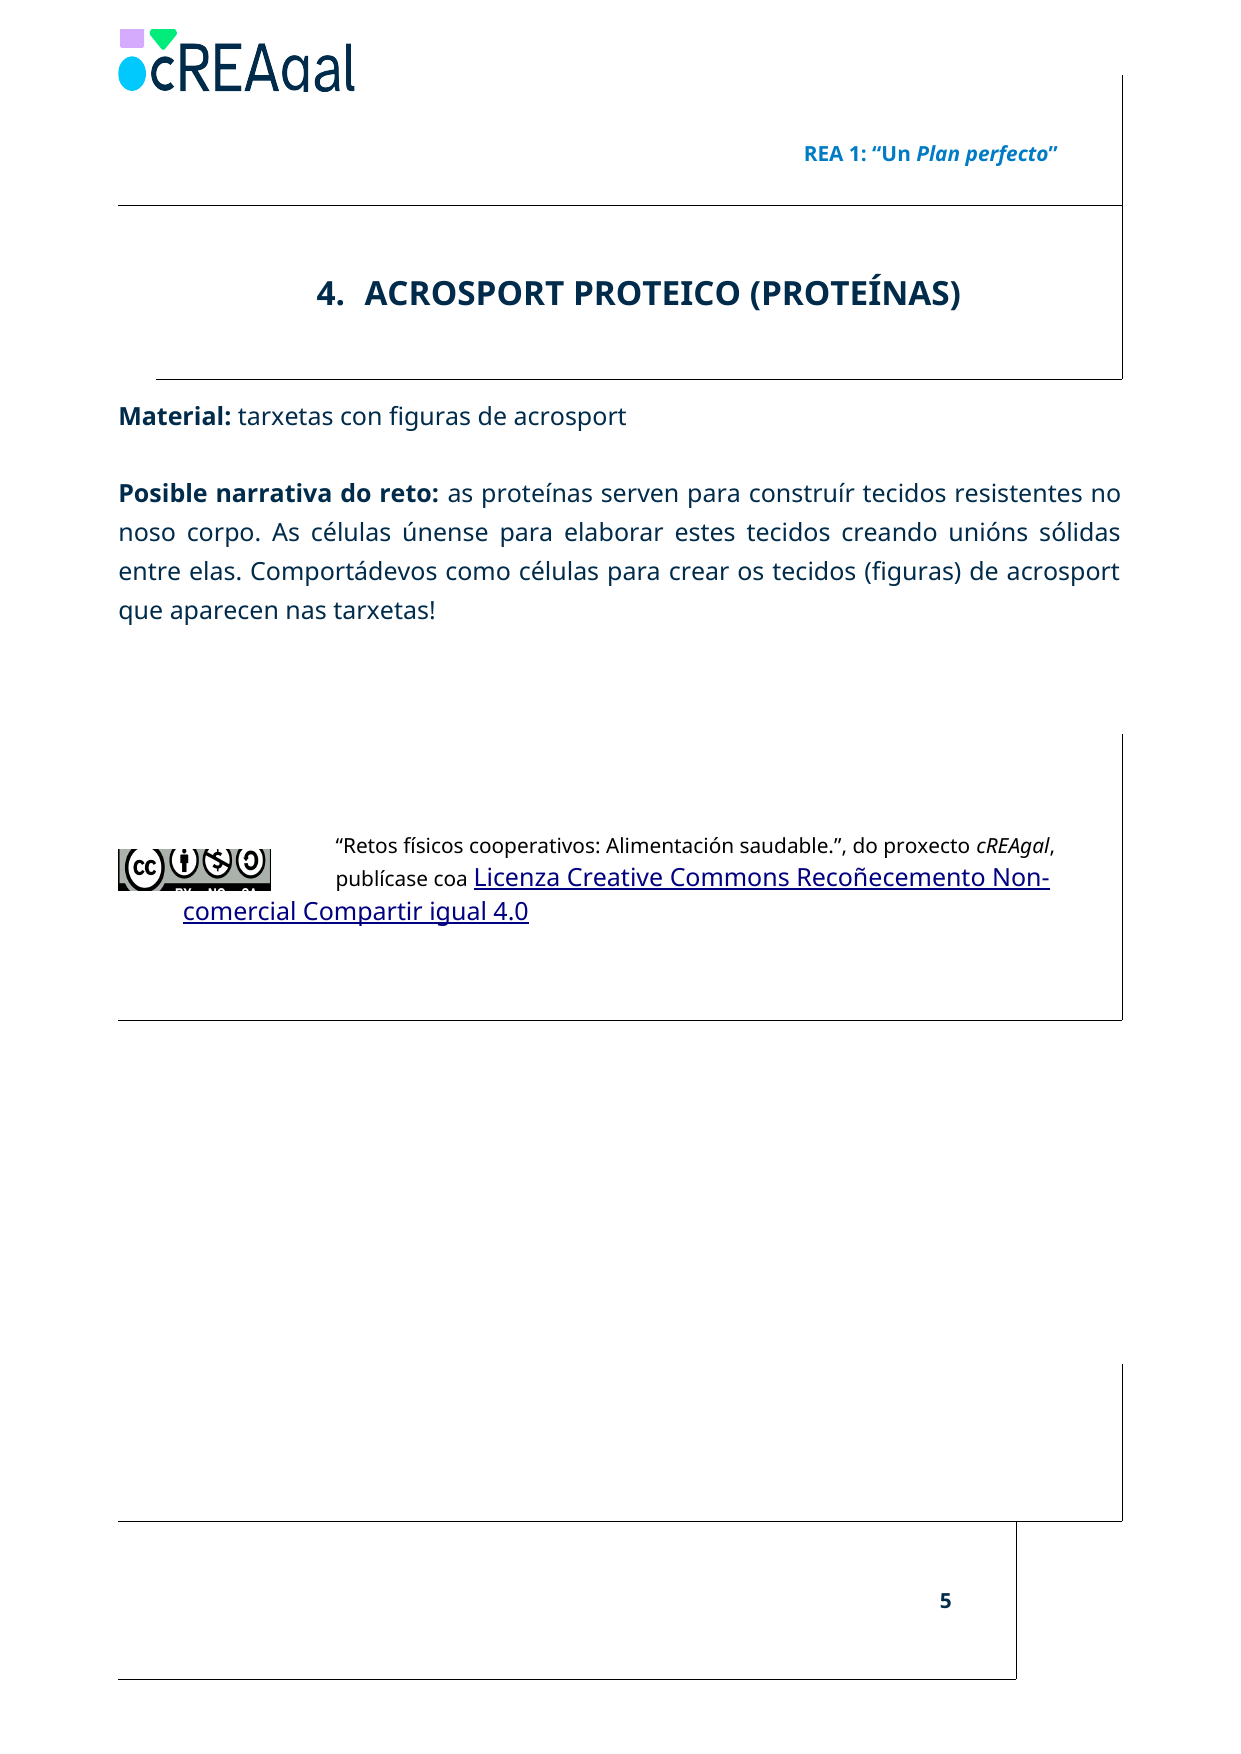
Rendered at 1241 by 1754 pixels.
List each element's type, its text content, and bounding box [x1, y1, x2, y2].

text Material: tarxetas con figuras de acrosport [118, 399, 1122, 433]
subtitle ACROSPORT PROTEICO (PROTEÍNAS) [156, 205, 1122, 379]
picture [118, 29, 355, 92]
picture [118, 81, 130, 92]
text “Retos físicos cooperativos: Alimentación saudable.”, do proxecto cREAgal, publícase coa Licenza Creative Commons Recoñecemento Non-comercial Compartir igual 4.0 [118, 766, 1122, 927]
picture [118, 849, 271, 891]
text Posible narrativa do reto: as proteínas serven para construír tecidos resistentes no noso corpo. As células únense para elaborar estes tecidos creando unións sólidas entre elas. Comportádevos como células para crear os tecidos (figuras) de acrosport que aparecen nas tarxetas! [118, 475, 1122, 627]
